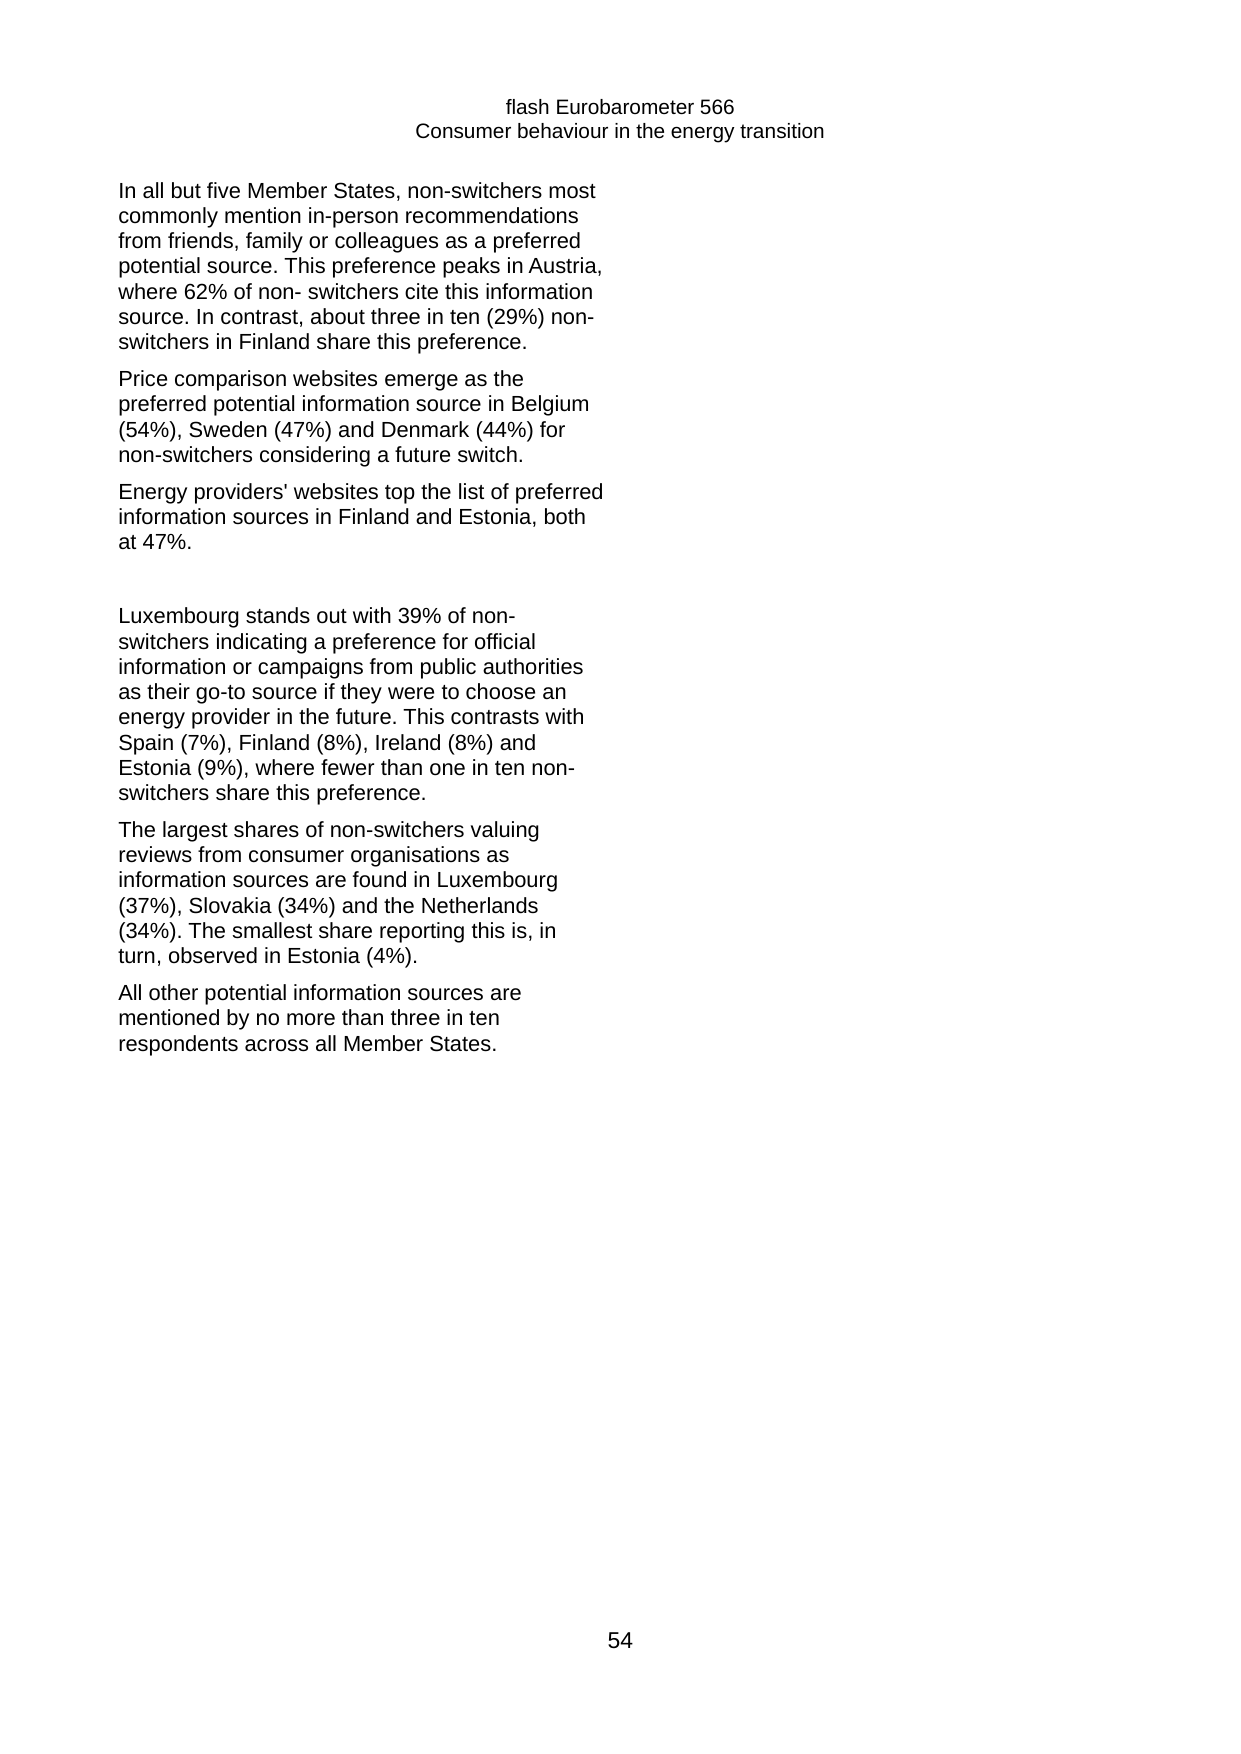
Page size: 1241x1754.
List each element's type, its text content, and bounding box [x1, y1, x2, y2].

text All other potential information sources are mentioned by no more than three in ten respondents across all Member States. [118, 980, 605, 1056]
text Price comparison websites emerge as the preferred potential information source in Belgium (54%), Sweden (47%) and Denmark (44%) for non-switchers considering a future switch. [118, 366, 605, 467]
text Luxembourg stands out with 39% of non- switchers indicating a preference for official information or campaigns from public authorities as their go-to source if they were to choose an energy provider in the future. This contrasts with Spain (7%), Finland (8%), Ireland (8%) and Estonia (9%), where fewer than one in ten non-switchers share this preference. [118, 603, 605, 805]
text Energy providers' websites top the list of preferred information sources in Finland and Estonia, both at 47%. [118, 479, 605, 554]
text In all but five Member States, non-switchers most commonly mention in-person recommendations from friends, family or colleagues as a preferred potential source. This preference peaks in Austria, where 62% of non- switchers cite this information source. In contrast, about three in ten (29%) non-switchers in Finland share this preference. [118, 178, 605, 354]
text The largest shares of non-switchers valuing reviews from consumer organisations as information sources are found in Luxembourg (37%), Slovakia (34%) and the Netherlands (34%). The smallest share reporting this is, in turn, observed in Estonia (4%). [118, 817, 605, 968]
